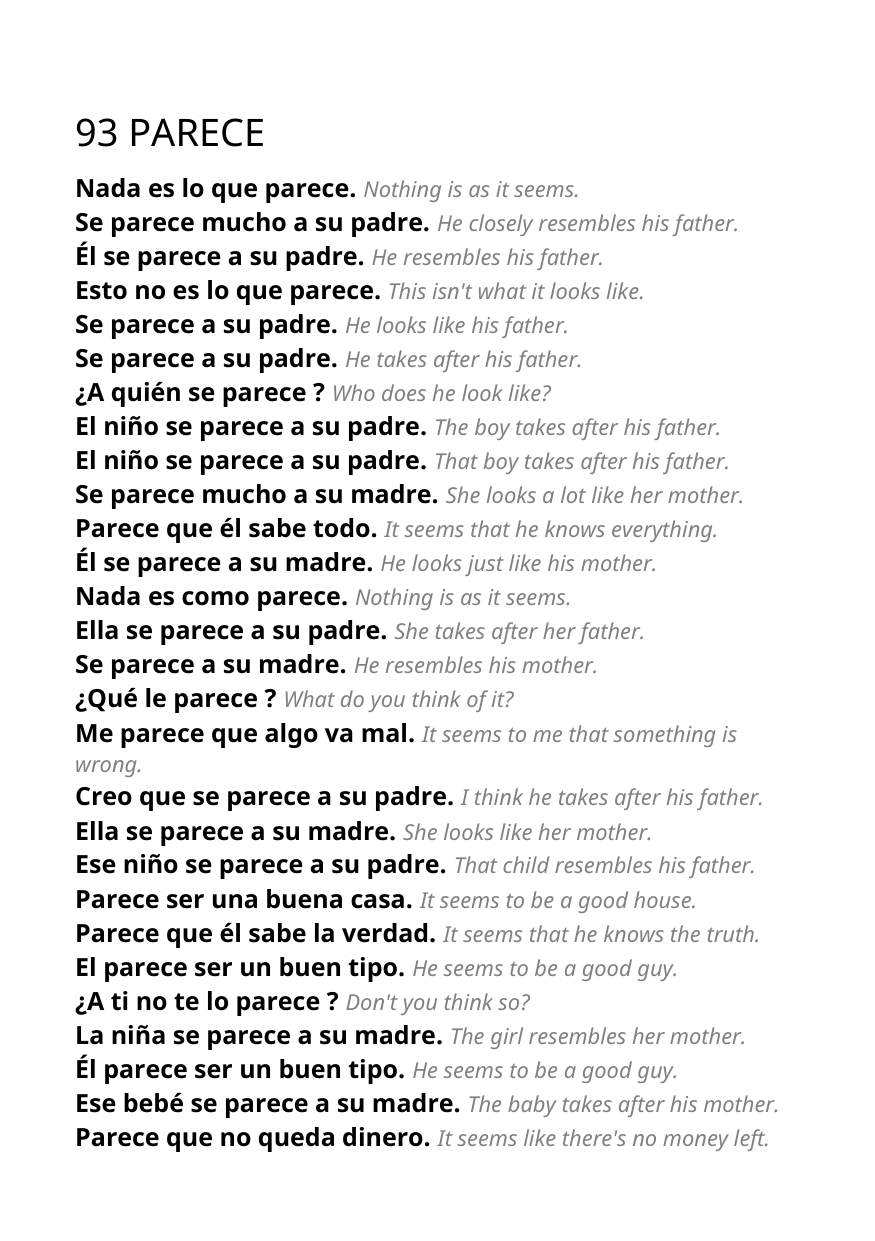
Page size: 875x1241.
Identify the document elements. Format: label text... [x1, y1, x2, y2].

subtitle 93 PARECE [75, 106, 799, 158]
text Creo que se parece a su padre. I think he takes after his father. [75, 779, 799, 813]
text Parece que él sabe la verdad. It seems that he knows the truth. [75, 915, 799, 949]
text Se parece mucho a su padre. He closely resembles his father. [75, 204, 799, 238]
text Se parece a su padre. He looks like his father. [75, 306, 799, 341]
text ¿Qué le parece ? What do you think of it? [75, 681, 799, 715]
text Él parece ser un buen tipo. He seems to be a good guy. [75, 1052, 799, 1086]
text Parece ser una buena casa. It seems to be a good house. [75, 881, 799, 915]
text Esto no es lo que parece. This isn't what it looks like. [75, 272, 799, 306]
text El parece ser un buen tipo. He seems to be a good guy. [75, 949, 799, 983]
text ¿A quién se parece ? Who does he look like? [75, 374, 799, 409]
text Se parece a su padre. He takes after his father. [75, 341, 799, 374]
text Ese niño se parece a su padre. That child resembles his father. [75, 847, 799, 881]
text Se parece mucho a su madre. She looks a lot like her mother. [75, 477, 799, 511]
text Se parece a su madre. He resembles his mother. [75, 647, 799, 681]
text La niña se parece a su madre. The girl resembles her mother. [75, 1017, 799, 1052]
text ¿A ti no te lo parece ? Don't you think so? [75, 983, 799, 1017]
text Él se parece a su madre. He looks just like his mother. [75, 545, 799, 579]
text Él se parece a su padre. He resembles his father. [75, 238, 799, 272]
text Parece que no queda dinero. It seems like there's no money left. [75, 1120, 799, 1154]
text Parece que él sabe todo. It seems that he knows everything. [75, 511, 799, 545]
text Nada es lo que parece. Nothing is as it seems. [75, 170, 799, 204]
text El niño se parece a su padre. That boy takes after his father. [75, 443, 799, 477]
text Ella se parece a su padre. She takes after her father. [75, 613, 799, 647]
text Ella se parece a su madre. She looks like her mother. [75, 813, 799, 847]
text Nada es como parece. Nothing is as it seems. [75, 579, 799, 613]
text Me parece que algo va mal. It seems to me that something is wrong. [75, 715, 799, 779]
text Ese bebé se parece a su madre. The baby takes after his mother. [75, 1086, 799, 1120]
text El niño se parece a su padre. The boy takes after his father. [75, 409, 799, 443]
